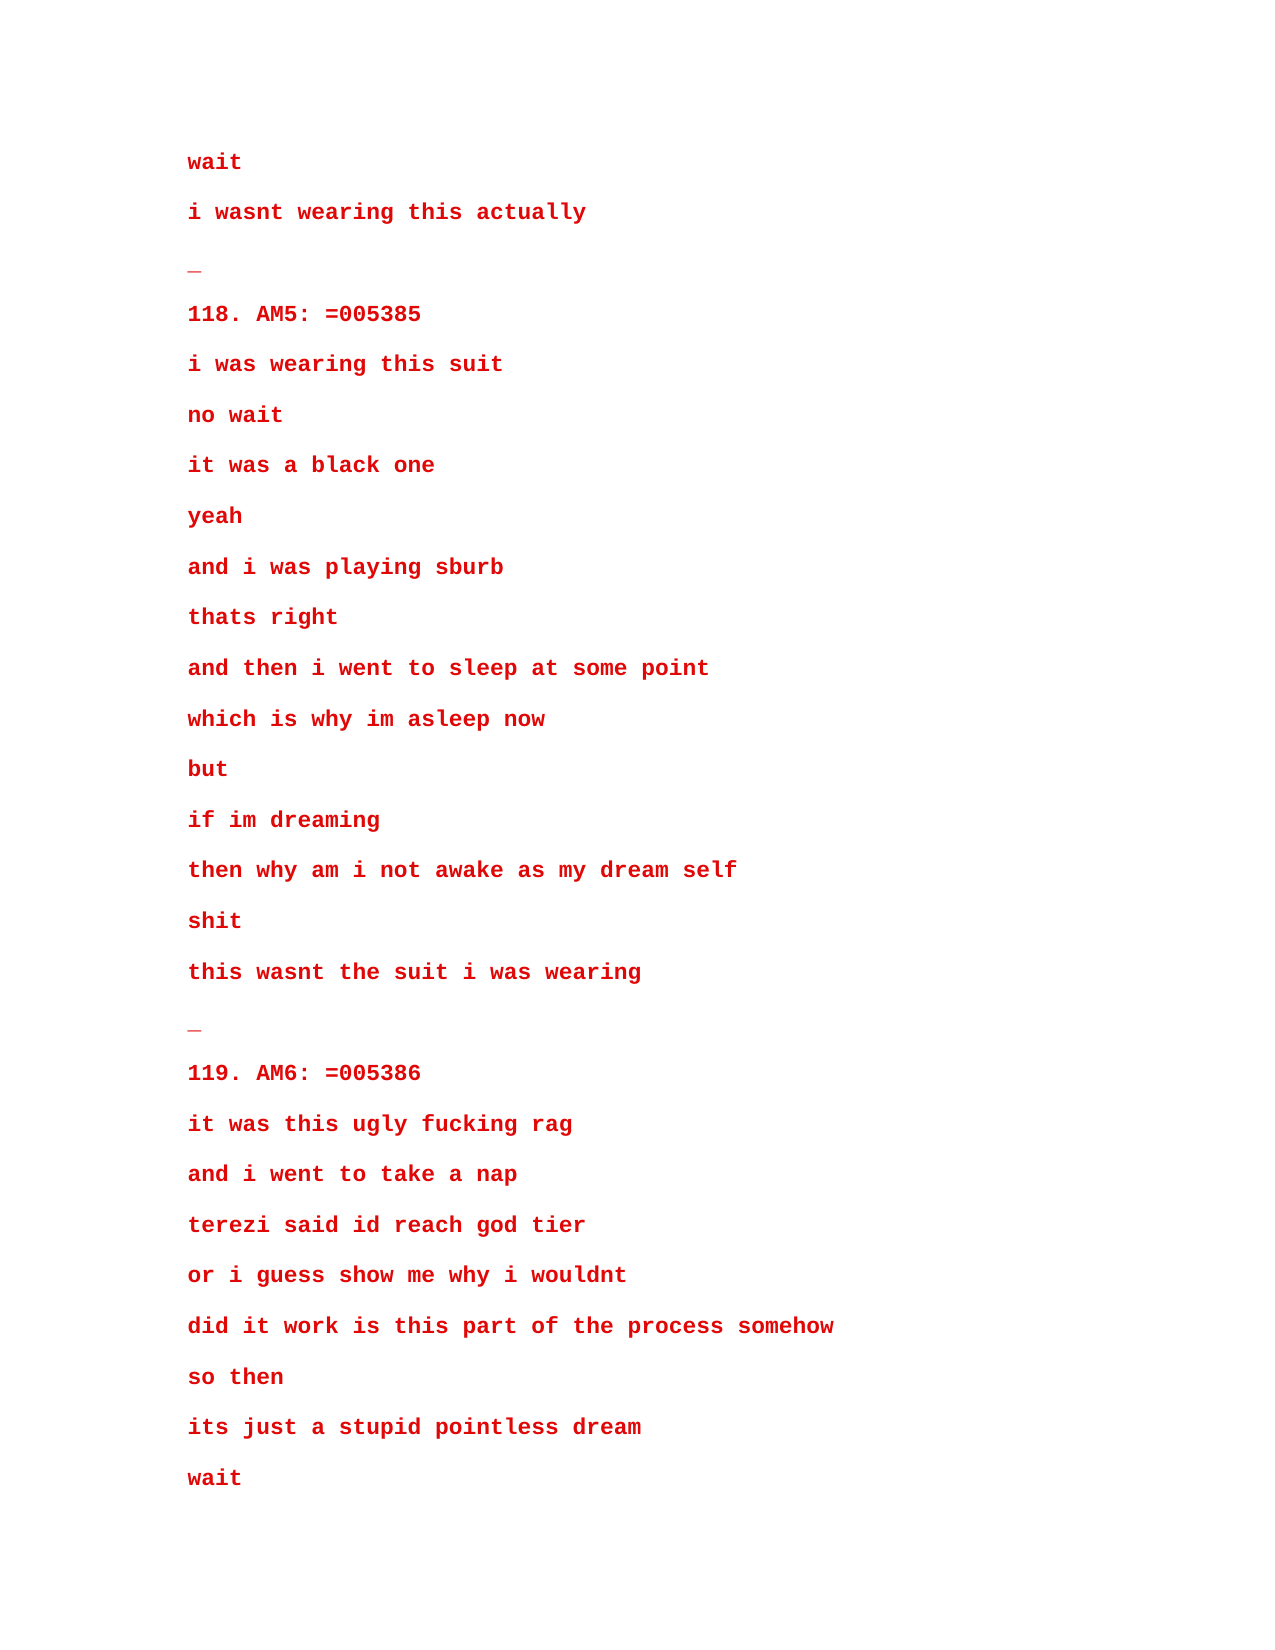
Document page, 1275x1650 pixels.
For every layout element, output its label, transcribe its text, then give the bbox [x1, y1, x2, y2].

text i wasnt wearing this actually [187, 201, 1087, 227]
text and i was playing sburb [187, 555, 1087, 581]
text or i guess show me why i wouldnt [187, 1264, 1087, 1290]
text and i went to take a nap [187, 1162, 1087, 1188]
text no wait [187, 403, 1087, 429]
text i was wearing this suit [187, 352, 1087, 378]
text shit [187, 909, 1087, 935]
text _ [187, 251, 1087, 277]
text which is why im asleep now [187, 707, 1087, 733]
text yeah [187, 504, 1087, 530]
text it was this ugly fucking rag [187, 1112, 1087, 1138]
text then why am i not awake as my dream self [187, 859, 1087, 885]
text and then i went to sleep at some point [187, 656, 1087, 682]
text 119. AM6: =005386 [187, 1061, 1087, 1087]
text its just a stupid pointless dream [187, 1416, 1087, 1442]
text 118. AM5: =005385 [187, 302, 1087, 328]
text thats right [187, 606, 1087, 632]
text if im dreaming [187, 808, 1087, 834]
text it was a black one [187, 454, 1087, 480]
text this wasnt the suit i was wearing [187, 960, 1087, 986]
text but [187, 757, 1087, 783]
text _ [187, 1011, 1087, 1037]
text terezi said id reach god tier [187, 1213, 1087, 1239]
text wait [187, 150, 1087, 176]
text so then [187, 1365, 1087, 1391]
text did it work is this part of the process somehow [187, 1314, 1087, 1340]
text wait [187, 1466, 1087, 1492]
